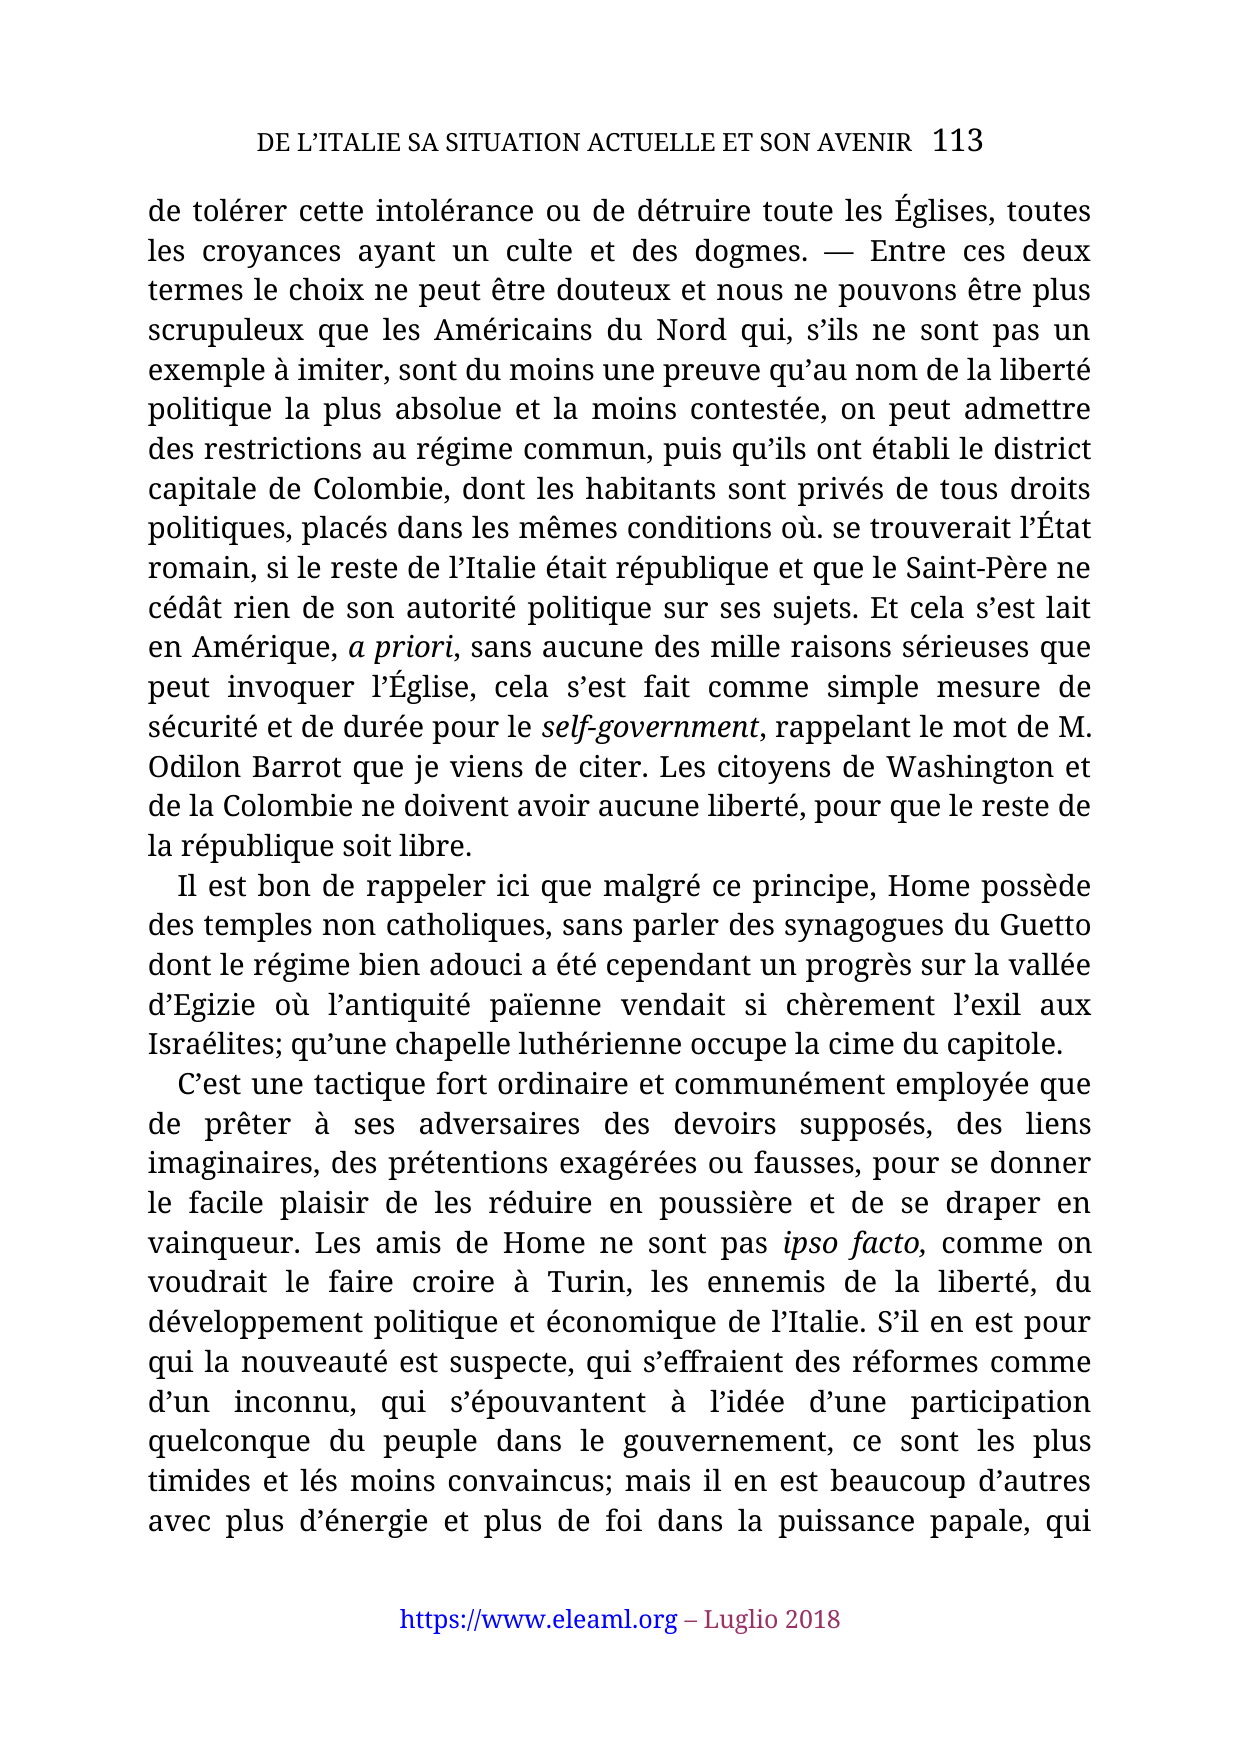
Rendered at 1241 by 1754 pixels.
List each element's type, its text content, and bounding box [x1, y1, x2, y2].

text de tolérer cette intolérance ou de détruire toute les Églises, toutes les croyances ayant un culte et des dogmes. — Entre ces deux termes le choix ne peut être douteux et nous ne pouvons être plus scrupuleux que les Américains du Nord qui, s’ils ne sont pas un exemple à imiter, sont du moins une preuve qu’au nom de la liberté politique la plus absolue et la moins contestée, on peut admettre des restrictions au régime commun, puis qu’ils ont établi le district capitale de Colombie, dont les habitants sont privés de tous droits politiques, placés dans les mêmes conditions où. se trouverait l’État romain, si le reste de l’Italie était république et que le Saint-Père ne cédât rien de son autorité politique sur ses sujets. Et cela s’est lait en Amérique, a priori, sans aucune des mille raisons sérieuses que peut invoquer l’Église, cela s’est fait comme simple mesure de sécurité et de durée pour le self-government, rappelant le mot de M. Odilon Barrot que je viens de citer. Les citoyens de Washington et de la Colombie ne doivent avoir aucune liberté, pour que le reste de la république soit libre. [148, 190, 1093, 865]
text Il est bon de rappeler ici que malgré ce principe, Home possède des temples non catholiques, sans parler des synagogues du Guetto dont le régime bien adouci a été cependant un progrès sur la vallée d’Egizie où l’antiquité païenne vendait si chèrement l’exil aux Israélites; qu’une chapelle luthérienne occupe la cime du capitole. [148, 865, 1093, 1063]
text C’est une tactique fort ordinaire et communément employée que de prêter à ses adversaires des devoirs supposés, des liens imaginaires, des prétentions exagérées ou fausses, pour se donner le facile plaisir de les réduire en poussière et de se draper en vainqueur. Les amis de Home ne sont pas ipso facto, comme on voudrait le faire croire à Turin, les ennemis de la liberté, du développement politique et économique de l’Italie. S’il en est pour qui la nouveauté est suspecte, qui s’effraient des réformes comme d’un inconnu, qui s’épouvantent à l’idée d’une participation quelconque du peuple dans le gouvernement, ce sont les plus timides et lés moins convaincus; mais il en est beaucoup d’autres avec plus d’énergie et plus de foi dans la puissance papale, qui [148, 1063, 1093, 1539]
